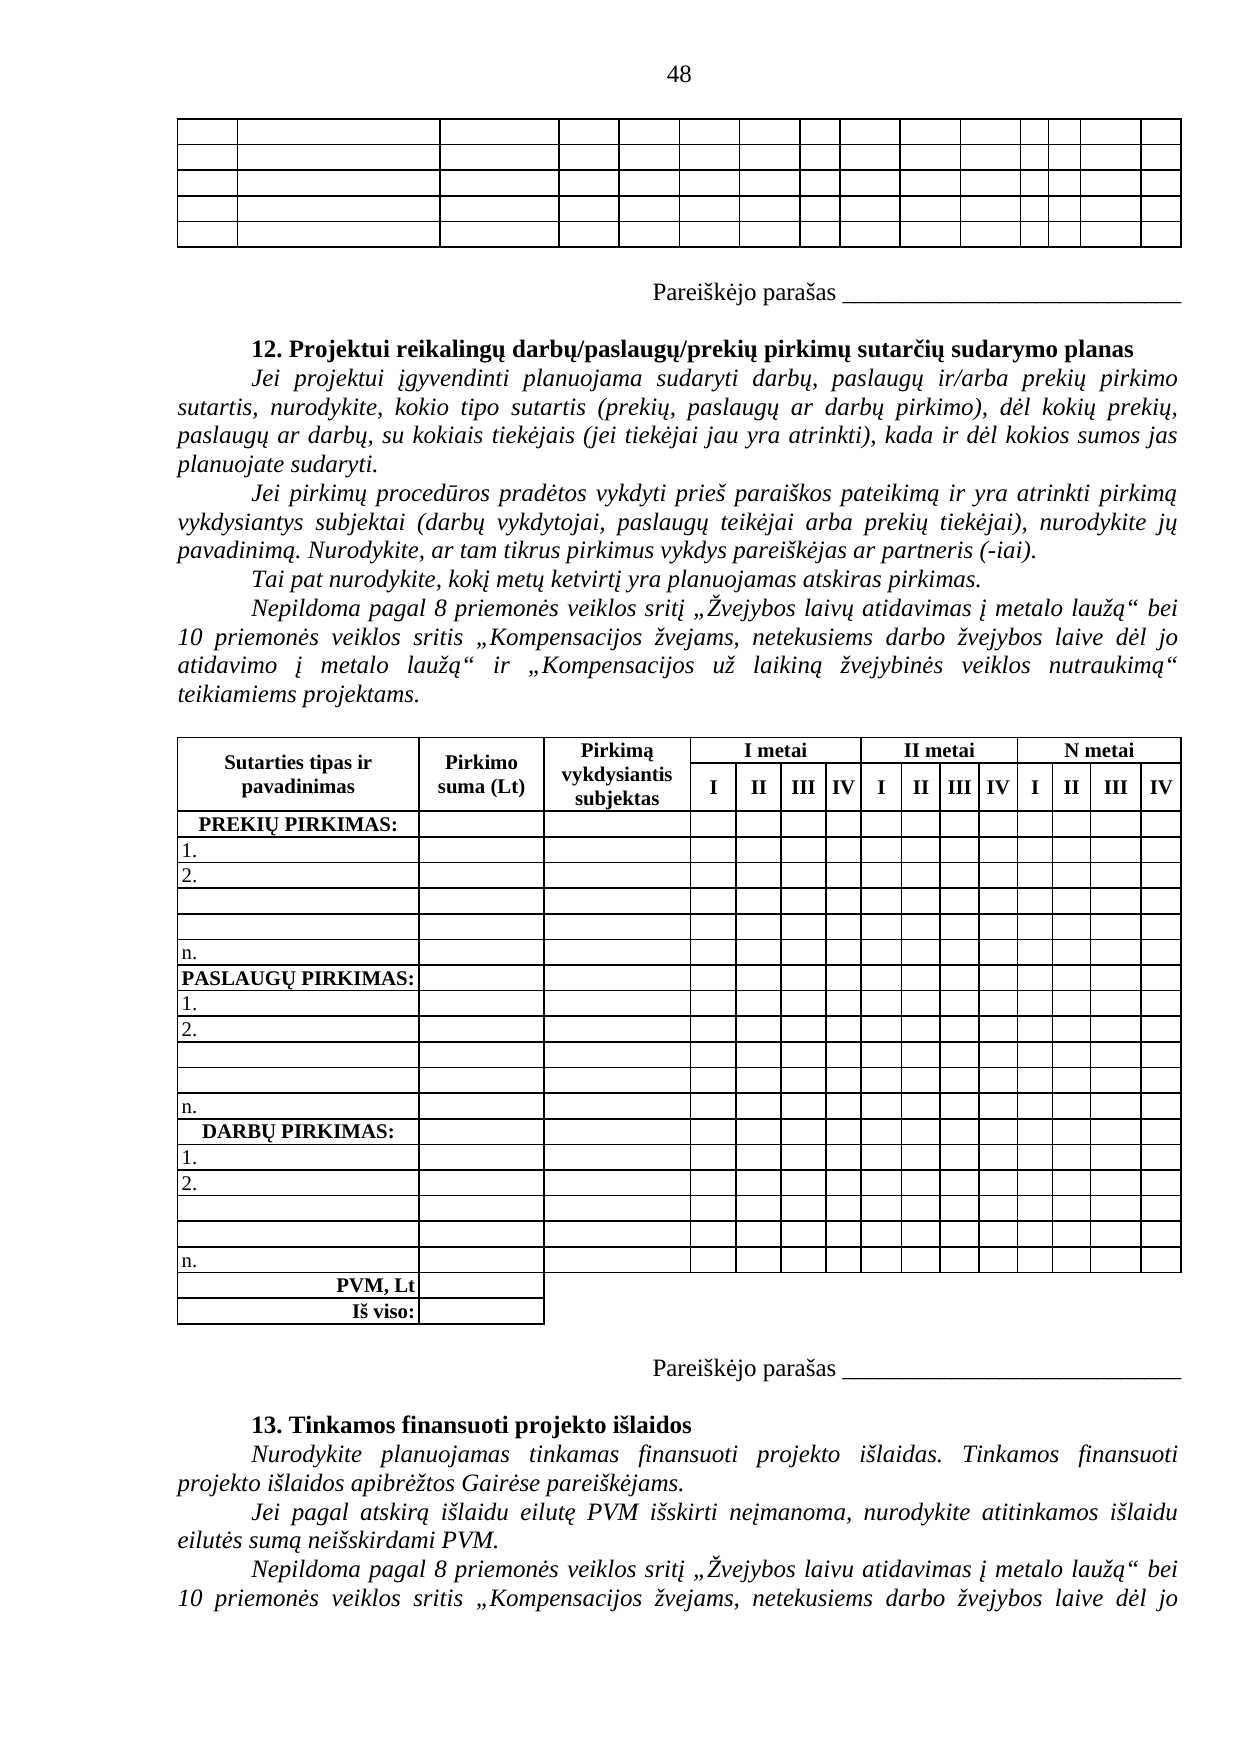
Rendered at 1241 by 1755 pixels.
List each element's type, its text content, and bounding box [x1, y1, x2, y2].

table_cell [897, 940, 901, 964]
table_cell [539, 1094, 543, 1118]
table_cell [1081, 120, 1085, 144]
table_cell [974, 940, 978, 964]
table_cell [1053, 1120, 1057, 1143]
table_cell [1053, 838, 1057, 862]
table_cell [974, 812, 978, 836]
table_cell [897, 863, 901, 887]
table_cell [740, 171, 744, 195]
table_cell [1053, 966, 1057, 990]
table_cell [1049, 197, 1053, 221]
table_cell [1053, 915, 1057, 938]
table_cell IV [1142, 764, 1180, 810]
table_cell [545, 1273, 1181, 1323]
table_cell [1016, 222, 1020, 246]
table_cell [902, 838, 906, 862]
table_cell [539, 1222, 543, 1246]
table_cell III [1091, 764, 1140, 810]
table_cell [1049, 120, 1053, 144]
table_cell [539, 1171, 543, 1195]
table_cell [539, 812, 543, 836]
table_cell [902, 1120, 906, 1143]
table_cell [897, 1196, 901, 1220]
table_cell [897, 1171, 901, 1195]
table_cell [1021, 145, 1025, 169]
table_cell [902, 1248, 906, 1272]
table_cell [956, 171, 960, 195]
table_cell [974, 1222, 978, 1246]
table_cell [1013, 1171, 1017, 1195]
table_cell [1086, 889, 1090, 913]
table_cell [1048, 991, 1052, 1015]
table_cell [1044, 197, 1048, 221]
table_cell [974, 1171, 978, 1195]
table_cell [238, 197, 242, 221]
table_cell [1013, 889, 1017, 913]
table_cell [539, 915, 543, 938]
table_cell [902, 1068, 906, 1092]
table_cell [686, 1068, 690, 1092]
table_cell [902, 1043, 906, 1067]
table_header Pirkimo suma (Lt) [420, 738, 543, 810]
table_cell [1016, 171, 1020, 195]
table_cell [539, 1068, 543, 1092]
table_cell [1086, 1017, 1090, 1041]
table_cell [1081, 145, 1085, 169]
table_cell [1021, 171, 1025, 195]
table_cell [233, 145, 237, 169]
table_cell [735, 197, 739, 221]
table_cell [539, 1145, 543, 1169]
table_cell [1048, 966, 1052, 990]
table_cell [686, 1196, 690, 1220]
table_cell [902, 1017, 906, 1041]
table_cell [686, 1043, 690, 1067]
table_cell [1053, 940, 1057, 964]
table_cell [1013, 812, 1017, 836]
table_cell [956, 222, 960, 246]
table_cell [902, 812, 906, 836]
table_cell [539, 1043, 543, 1067]
table_cell [539, 966, 543, 990]
table_cell [675, 197, 679, 221]
table_cell [1013, 1094, 1017, 1118]
table_cell [686, 1094, 690, 1118]
table_cell [539, 1120, 543, 1143]
table_cell [1053, 1248, 1057, 1272]
table_cell [238, 222, 242, 246]
table_cell [735, 171, 739, 195]
table_cell [902, 966, 906, 990]
table_cell [897, 1145, 901, 1169]
table_cell [897, 915, 901, 938]
table_cell [740, 120, 744, 144]
table_cell [1016, 120, 1020, 144]
table_cell [686, 1222, 690, 1246]
table_cell [956, 197, 960, 221]
table_cell [974, 1196, 978, 1220]
text Nepildoma pagal 8 priemonės veiklos sritį „Žvejybos laivų atidavimas į metalo laužą“ bei 10 priemonės veiklos sritis „Kompensacijos žvejams, netekusiems darbo žvejybos laive dėl jo atidavimo į metalo laužą“ ir „Kompensacijos už laikiną žvejybinės veiklos nutraukimą“ teikiamiems projektams. [177, 593, 1181, 708]
table_cell [735, 222, 739, 246]
table_cell [897, 1094, 901, 1118]
table_cell I [1018, 764, 1052, 810]
table_cell [686, 1120, 690, 1143]
table_cell [1053, 991, 1057, 1015]
table_cell IV [980, 764, 1017, 810]
table_cell [974, 863, 978, 887]
table_cell [1013, 863, 1017, 887]
table_cell [897, 1043, 901, 1067]
table_cell [1048, 1017, 1052, 1041]
table_cell [1044, 120, 1048, 144]
table_cell [974, 838, 978, 862]
table_cell [902, 1145, 906, 1169]
table_cell [1053, 863, 1057, 887]
table_cell [233, 222, 237, 246]
table_cell [686, 1017, 690, 1041]
table_cell [1013, 966, 1017, 990]
table_cell [1076, 222, 1080, 246]
table_cell [233, 120, 237, 144]
table_cell [1048, 812, 1052, 836]
table_cell [1013, 1145, 1017, 1169]
table_cell [1086, 1145, 1090, 1169]
table_cell [1048, 863, 1052, 887]
table_cell [1053, 1145, 1057, 1169]
table_cell [974, 1145, 978, 1169]
table_cell [974, 1120, 978, 1143]
table_cell [686, 940, 690, 964]
table_cell [1021, 120, 1025, 144]
table_cell [897, 1248, 901, 1272]
table_cell [238, 120, 242, 144]
table_cell [539, 1299, 543, 1323]
table_cell [1048, 1120, 1052, 1143]
text 13. Tinkamos finansuoti projekto išlaidos [177, 1411, 1181, 1439]
table_cell [1053, 1171, 1057, 1195]
table_cell [974, 889, 978, 913]
table_cell [1086, 915, 1090, 938]
table_cell [1081, 171, 1085, 195]
table_cell [1086, 940, 1090, 964]
table_cell [1013, 991, 1017, 1015]
table_cell [735, 145, 739, 169]
table_cell [897, 1120, 901, 1143]
table_cell [974, 1068, 978, 1092]
table_cell [974, 966, 978, 990]
table_cell [1086, 966, 1090, 990]
table_cell [897, 838, 901, 862]
table_cell I [691, 764, 735, 810]
table_cell [238, 171, 242, 195]
table_cell [1048, 1222, 1052, 1246]
table_cell [1048, 1068, 1052, 1092]
table_cell [675, 171, 679, 195]
table_cell [1049, 222, 1053, 246]
table_cell [1016, 197, 1020, 221]
table_cell [1086, 1120, 1090, 1143]
table_cell [675, 120, 679, 144]
table_cell [1053, 1017, 1057, 1041]
table_cell [897, 812, 901, 836]
table_cell [902, 1222, 906, 1246]
table_cell [1076, 197, 1080, 221]
text Pareiškėjo parašas [177, 277, 1181, 305]
table_cell [1053, 1043, 1057, 1067]
table_cell [686, 991, 690, 1015]
table_cell [1086, 1248, 1090, 1272]
table_cell [686, 1171, 690, 1195]
table_cell [1044, 145, 1048, 169]
table_cell [1076, 171, 1080, 195]
table_cell [539, 1017, 543, 1041]
table_cell [1013, 1043, 1017, 1067]
table_cell I [862, 764, 901, 810]
table_cell [974, 1094, 978, 1118]
table_cell [686, 1248, 690, 1272]
table_cell [902, 863, 906, 887]
table_cell [974, 1017, 978, 1041]
table_cell [1048, 1196, 1052, 1220]
table_cell [1053, 1196, 1057, 1220]
table_cell II [737, 764, 780, 810]
table_cell [1053, 812, 1057, 836]
table_cell [897, 1222, 901, 1246]
text Nepildoma pagal 8 priemonės veiklos sritį „Žvejybos laivu atidavimas į metalo laužą“ bei 10 priemonės veiklos sritis „Kompensacijos žvejams, netekusiems darbo žvejybos laive dėl jo [177, 1554, 1181, 1612]
table_cell [897, 889, 901, 913]
table_cell II [902, 764, 939, 810]
text Jei pagal atskirą išlaidu eilutę PVM išskirti neįmanoma, nurodykite atitinkamos išlaidu eilutės sumą neišskirdami PVM. [177, 1497, 1181, 1554]
table_cell [902, 1094, 906, 1118]
table_cell [686, 889, 690, 913]
table_cell [974, 991, 978, 1015]
table_cell [539, 863, 543, 887]
table_cell [902, 991, 906, 1015]
table_cell [897, 1017, 901, 1041]
table_cell [1013, 1248, 1017, 1272]
table_cell [1081, 222, 1085, 246]
table_cell [1013, 940, 1017, 964]
table_cell [897, 966, 901, 990]
table_cell [1086, 991, 1090, 1015]
table_cell [956, 145, 960, 169]
table_cell [1086, 1068, 1090, 1092]
table_cell [539, 1248, 543, 1272]
table_header Sutarties tipas ir pavadinimas [178, 738, 418, 810]
table_cell [740, 197, 744, 221]
table_cell [902, 1196, 906, 1220]
table_cell [686, 812, 690, 836]
table_cell [902, 940, 906, 964]
table_cell [675, 222, 679, 246]
table_cell [1086, 812, 1090, 836]
table_cell [1048, 1171, 1052, 1195]
table_cell [1076, 145, 1080, 169]
table_cell [686, 915, 690, 938]
table_cell [1044, 171, 1048, 195]
text Jei pirkimų procedūros pradėtos vykdyti prieš paraiškos pateikimą ir yra atrinkti pirkimą vykdysiantys subjektai (darbų vykdytojai, paslaugų teikėjai arba prekių tiekėjai), nurodykite jų pavadinimą. Nurodykite, ar tam tikrus pirkimus vykdys pareiškėjas ar partneris (-iai). [177, 478, 1181, 564]
table_cell [1048, 1248, 1052, 1272]
table_cell [1013, 1068, 1017, 1092]
table_cell [974, 1248, 978, 1272]
table_cell [539, 991, 543, 1015]
table_cell [539, 838, 543, 862]
table_cell [686, 1145, 690, 1169]
table_cell [1016, 145, 1020, 169]
table_cell [956, 120, 960, 144]
text Pareiškėjo parašas [177, 1353, 1181, 1382]
table_cell [897, 991, 901, 1015]
text Nurodykite planuojamas tinkamas finansuoti projekto išlaidas. Tinkamos finansuoti projekto išlaidos apibrėžtos Gairėse pareiškėjams. [177, 1439, 1181, 1497]
table_cell [686, 966, 690, 990]
table_cell [1081, 197, 1085, 221]
table_cell [675, 145, 679, 169]
table_cell [1086, 1171, 1090, 1195]
table_cell [1021, 222, 1025, 246]
table_cell III [941, 764, 978, 810]
text Tai pat nurodykite, kokį metų ketvirtį yra planuojamas atskiras pirkimas. [177, 564, 1181, 593]
table_cell [1048, 1145, 1052, 1169]
table_cell [1013, 1120, 1017, 1143]
table_cell III [782, 764, 825, 810]
table_cell [1053, 1068, 1057, 1092]
table_cell [897, 1068, 901, 1092]
table_cell [1049, 171, 1053, 195]
table_cell [1013, 838, 1017, 862]
table_cell [238, 145, 242, 169]
table_cell [233, 171, 237, 195]
table_cell [1086, 1043, 1090, 1067]
table_cell [1048, 1043, 1052, 1067]
table_cell [1086, 838, 1090, 862]
table_cell [1086, 1222, 1090, 1246]
table_cell [1021, 197, 1025, 221]
table_cell [1086, 1094, 1090, 1118]
table_cell [1053, 1094, 1057, 1118]
table_cell [539, 889, 543, 913]
text 12. Projektui reikalingų darbų/paslaugų/prekių pirkimų sutarčių sudarymo planas [177, 334, 1181, 363]
table_cell [1048, 1094, 1052, 1118]
table_cell II [1053, 764, 1090, 810]
table_cell [1044, 222, 1048, 246]
table_cell [974, 915, 978, 938]
text Jei projektui įgyvendinti planuojama sudaryti darbų, paslaugų ir/arba prekių pirkimo sutartis, nurodykite, kokio tipo sutartis (prekių, paslaugų ar darbų pirkimo), dėl kokių prekių, paslaugų ar darbų, su kokiais tiekėjais (jei tiekėjai jau yra atrinkti), kada ir dėl kokios sumos jas planuojate sudaryti. [177, 363, 1181, 478]
table_cell [1048, 838, 1052, 862]
table_cell [1048, 915, 1052, 938]
table_cell [735, 120, 739, 144]
table_cell [1053, 1222, 1057, 1246]
table_cell [902, 915, 906, 938]
table_cell [1048, 889, 1052, 913]
table_cell [1086, 1196, 1090, 1220]
table_cell [686, 838, 690, 862]
table_cell [233, 197, 237, 221]
table_cell [902, 889, 906, 913]
table_cell [974, 1043, 978, 1067]
table_cell [1013, 1222, 1017, 1246]
table_cell [539, 1196, 543, 1220]
table_cell [740, 222, 744, 246]
table_cell [1076, 120, 1080, 144]
table_cell [1049, 145, 1053, 169]
table_cell [902, 1171, 906, 1195]
table_cell [1086, 863, 1090, 887]
table_cell [1013, 915, 1017, 938]
table_cell [1013, 1196, 1017, 1220]
table_cell [1013, 1017, 1017, 1041]
table_cell [740, 145, 744, 169]
table_cell [1048, 940, 1052, 964]
table_cell [539, 1273, 543, 1297]
table_cell IV [827, 764, 860, 810]
table_cell [686, 863, 690, 887]
table_cell [1053, 889, 1057, 913]
table_cell [539, 940, 543, 964]
